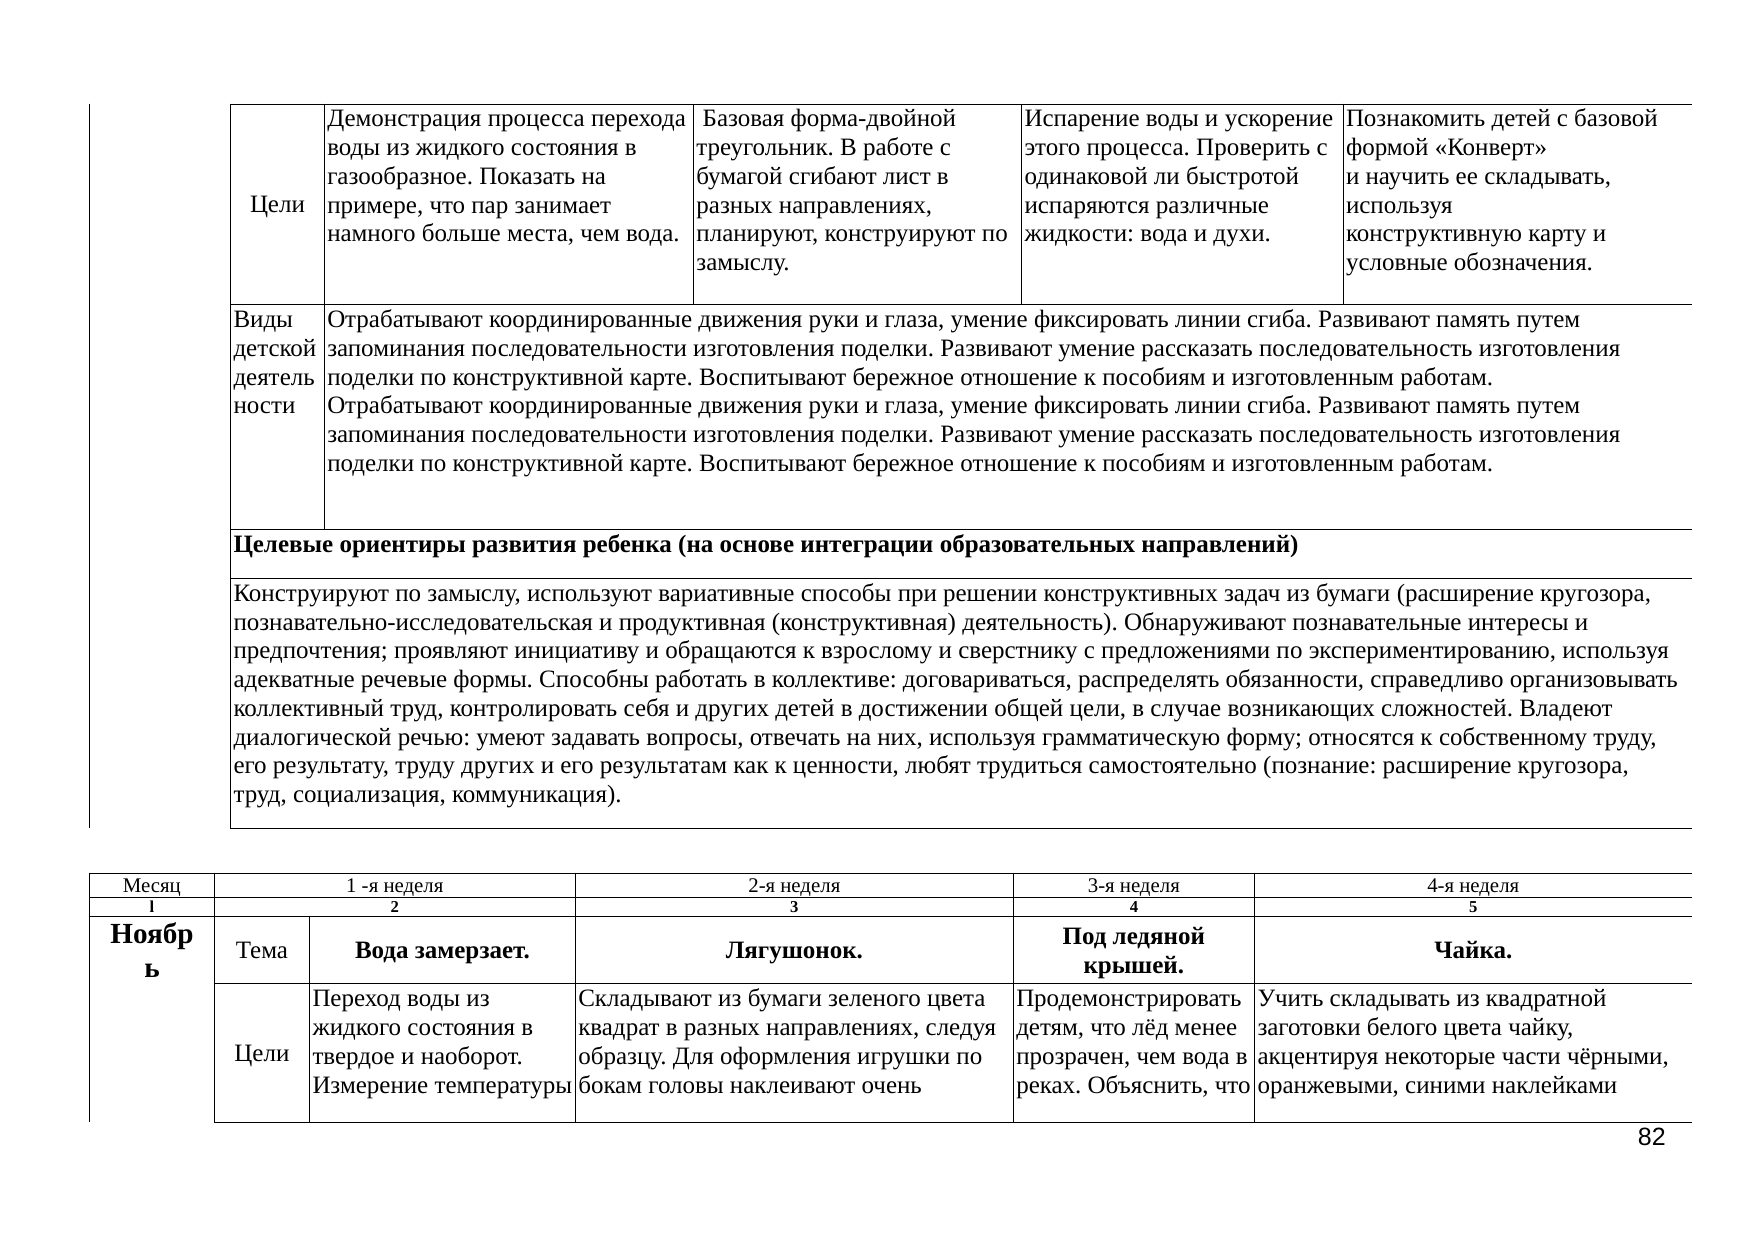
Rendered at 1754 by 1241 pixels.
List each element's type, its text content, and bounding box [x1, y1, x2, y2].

table_cell 3 [576, 898, 1013, 916]
table_cell [90, 529, 230, 578]
table_cell 2 [215, 898, 575, 916]
table_header 4-я неделя [1255, 874, 1692, 897]
table_cell Виды детской деятельности [231, 305, 324, 529]
table_cell Испарение воды и ускорение этого процесса. Проверить с одинаковой ли быстротой испаряются различные жидкости: вода и духи. [1022, 105, 1343, 304]
table_header 3-я неделя [1014, 874, 1254, 897]
table_cell Отрабатывают координированные движения руки и глаза, умение фиксировать линии сгиба. Развивают память путем запоминания последовательности изготовления поделки. Развивают умение рассказать последовательность изготовления поделки по конструктивной карте. Воспитывают бережное отношение к пособиям и изготовленным работам. Отрабатывают координированные движения руки и глаза, умение фиксировать линии сгиба. Развивают память путем запоминания последовательности изготовления поделки. Развивают умение рассказать последовательность изготовления поделки по конструктивной карте. Воспитывают бережное отношение к пособиям и изготовленным работам. [325, 305, 1692, 529]
table_cell Цели [231, 105, 324, 304]
table_cell Чайка. [1255, 917, 1692, 983]
table_cell Учить складывать из квадратной заготовки белого цвета чайку, акцентируя некоторые части чёрными, оранжевыми, синими наклейками [1255, 984, 1692, 1122]
table_header 2-я неделя [576, 874, 1013, 897]
table_cell Демонстрация процесса перехода воды из жидкого состояния в газообразное. Показать на примере, что пар занимает намного больше места, чем вода. [325, 105, 693, 304]
table_cell Ноябрь [90, 917, 214, 983]
table_cell Конструируют по замыслу, используют вариативные способы при решении конструктивных задач из бумаги (расширение кругозора, познавательно-исследовательская и продуктивная (конструктивная) деятельность). Обнаруживают познавательные интересы и предпочтения; проявляют инициативу и обращаются к взрослому и сверстнику с предложениями по экспериментированию, используя адекватные речевые формы. Способны работать в коллективе: договариваться, распределять обязанности, справедливо организовывать коллективный труд, контролировать себя и других детей в достижении общей цели, в случае возникающих сложностей. Владеют диалогической речью: умеют задавать вопросы, отвечать на них, используя грамматическую форму; относятся к собственному труду, его результату, труду других и его результатам как к ценности, любят трудиться самостоятельно (познание: расширение кругозора, труд, социализация, коммуникация). [231, 579, 1692, 828]
table_cell 5 [1255, 898, 1692, 916]
table_cell Познакомить детей с базовой формой «Конверт» и научить ее складывать, используя конструктивную карту и условные обозначения. [1344, 105, 1692, 304]
table_cell Базовая форма-двойной треугольник. В работе с бумагой сгибают лист в разных направлениях, планируют, конструируют по замыслу. [694, 105, 1021, 304]
table_cell l [90, 898, 214, 916]
table_cell Продемонстрировать детям, что лёд менее прозрачен, чем вода в реках. Объяснить, что [1014, 984, 1254, 1122]
table_cell [90, 578, 230, 828]
table_cell Целевые ориентиры развития ребенка (на основе интеграции образовательных направлений) [231, 530, 1692, 578]
table_cell [90, 983, 214, 1122]
table_cell [90, 104, 230, 304]
table_cell Лягушонок. [576, 917, 1013, 983]
table_cell Складывают из бумаги зеленого цвета квадрат в разных направлениях, следуя образцу. Для оформления игрушки по бокам головы наклеивают очень [576, 984, 1013, 1122]
table_cell 4 [1014, 898, 1254, 916]
table_cell Под ледяной крышей. [1014, 917, 1254, 983]
table_cell [90, 304, 230, 529]
table_header Месяц [90, 874, 214, 897]
table_cell Цели [215, 984, 309, 1122]
table_cell Вода замерзает. [310, 917, 575, 983]
table_cell Переход воды из жидкого состояния в твердое и наоборот. Измерение температуры [310, 984, 575, 1122]
table_header 1 -я неделя [215, 874, 575, 897]
table_cell Тема [215, 917, 309, 983]
